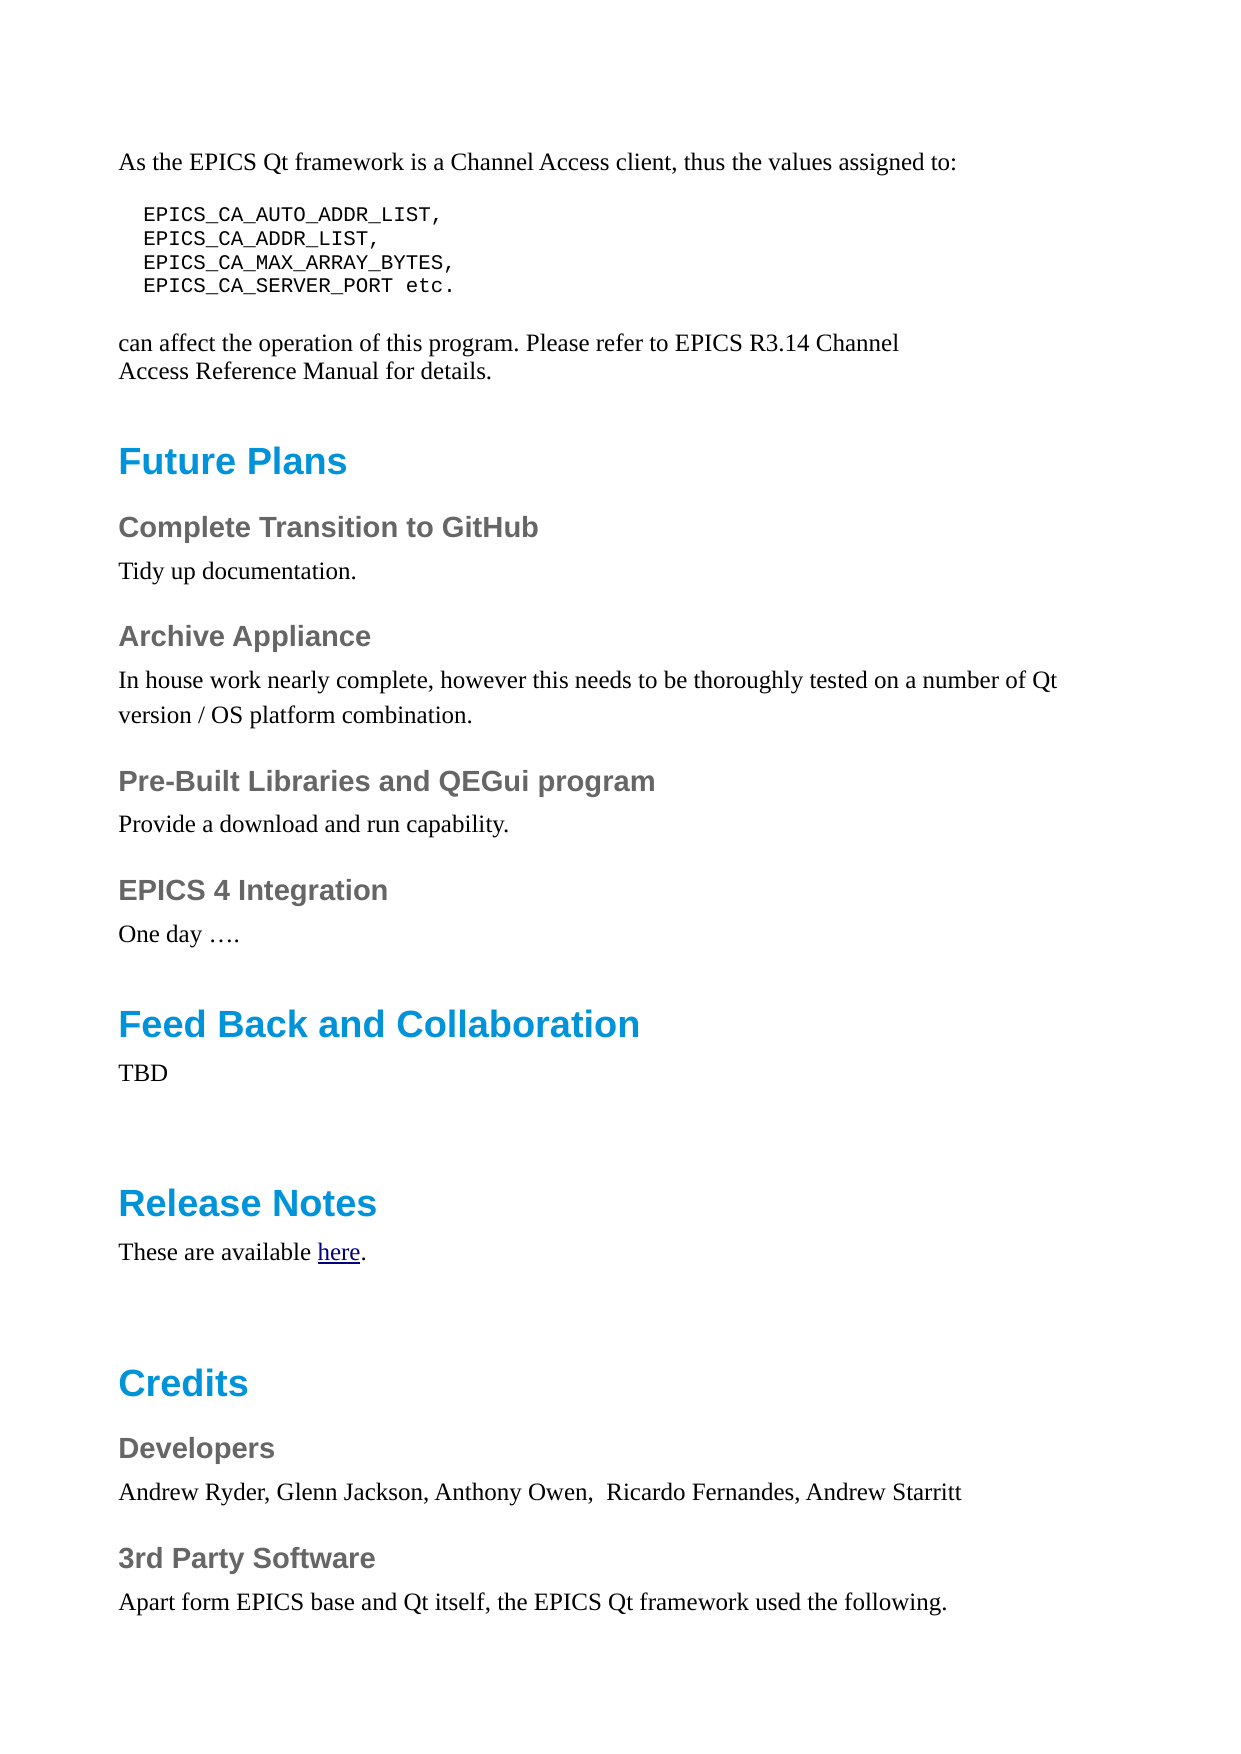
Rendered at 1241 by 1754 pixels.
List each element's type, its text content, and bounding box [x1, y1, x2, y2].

text In house work nearly complete, however this needs to be thoroughly tested on a number of Qt version / OS platform combination. [118, 665, 1122, 729]
subtitle Feed Back and Collaboration [118, 1002, 1122, 1045]
text Access Reference Manual for details. [118, 356, 1122, 385]
subtitle Release Notes [118, 1181, 1122, 1225]
subtitle Pre-Built Libraries and QEGui program [118, 763, 1122, 797]
subtitle Credits [118, 1360, 1122, 1404]
text One day …. [118, 919, 1122, 948]
text TBD [118, 1058, 1122, 1087]
subtitle 3rd Party Software [118, 1541, 1122, 1574]
text Tidy up documentation. [118, 556, 1122, 584]
text EPICS_CA_AUTO_ADDR_LIST, [118, 204, 1122, 228]
text These are available here. [118, 1237, 1122, 1266]
subtitle Archive Appliance [118, 619, 1122, 653]
subtitle Future Plans [118, 439, 1122, 483]
text EPICS_CA_MAX_ARRAY_BYTES, [118, 252, 1122, 275]
text EPICS_CA_ADDR_LIST, [118, 228, 1122, 252]
subtitle Developers [118, 1431, 1122, 1464]
text Andrew Ryder, Glenn Jackson, Anthony Owen, Ricardo Fernandes, Andrew Starritt [118, 1477, 1122, 1506]
text EPICS_CA_SERVER_PORT etc. [118, 275, 1122, 299]
subtitle Complete Transition to GitHub [118, 510, 1122, 543]
text Apart form EPICS base and Qt itself, the EPICS Qt framework used the following. [118, 1587, 1122, 1616]
subtitle EPICS 4 Integration [118, 873, 1122, 907]
text As the EPICS Qt framework is a Channel Access client, thus the values assigned to: [118, 147, 1122, 176]
text can affect the operation of this program. Please refer to EPICS R3.14 Channel [118, 328, 1122, 356]
text Provide a download and run capability. [118, 809, 1122, 838]
